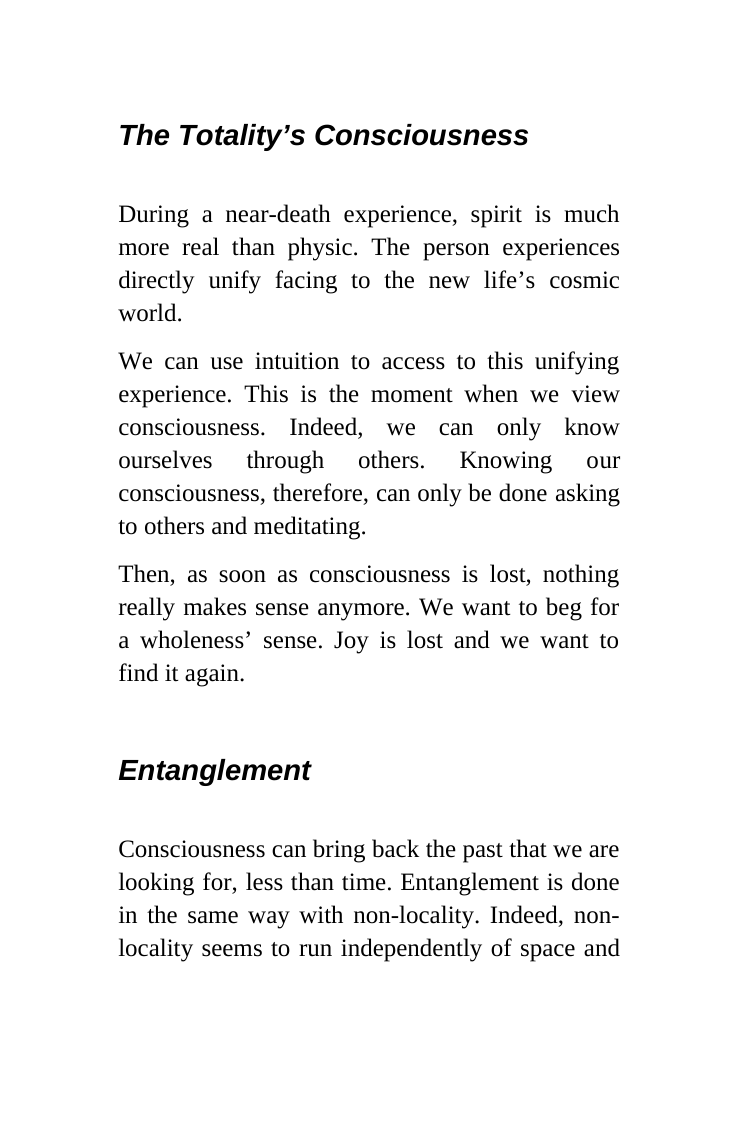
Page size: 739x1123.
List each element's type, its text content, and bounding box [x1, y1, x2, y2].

subtitle Entanglement [118, 753, 620, 786]
text We can use intuition to access to this unifying experience. This is the moment when we view consciousness. Indeed, we can only know ourselves through others. Knowing our consciousness, therefore, can only be done asking to others and meditating. [118, 346, 620, 540]
subtitle The Totality’s Consciousness [118, 118, 620, 152]
text Then, as soon as consciousness is lost, nothing really makes sense anymore. We want to beg for a wholeness’ sense. Joy is lost and we want to find it again. [118, 559, 620, 686]
text During a near-death experience, spirit is much more real than physic. The person experiences directly unify facing to the new life’s cosmic world. [118, 199, 620, 327]
text Consciousness can bring back the past that we are looking for, less than time. Entanglement is done in the same way with non-locality. Indeed, non-locality seems to run independently of space and [118, 834, 620, 962]
